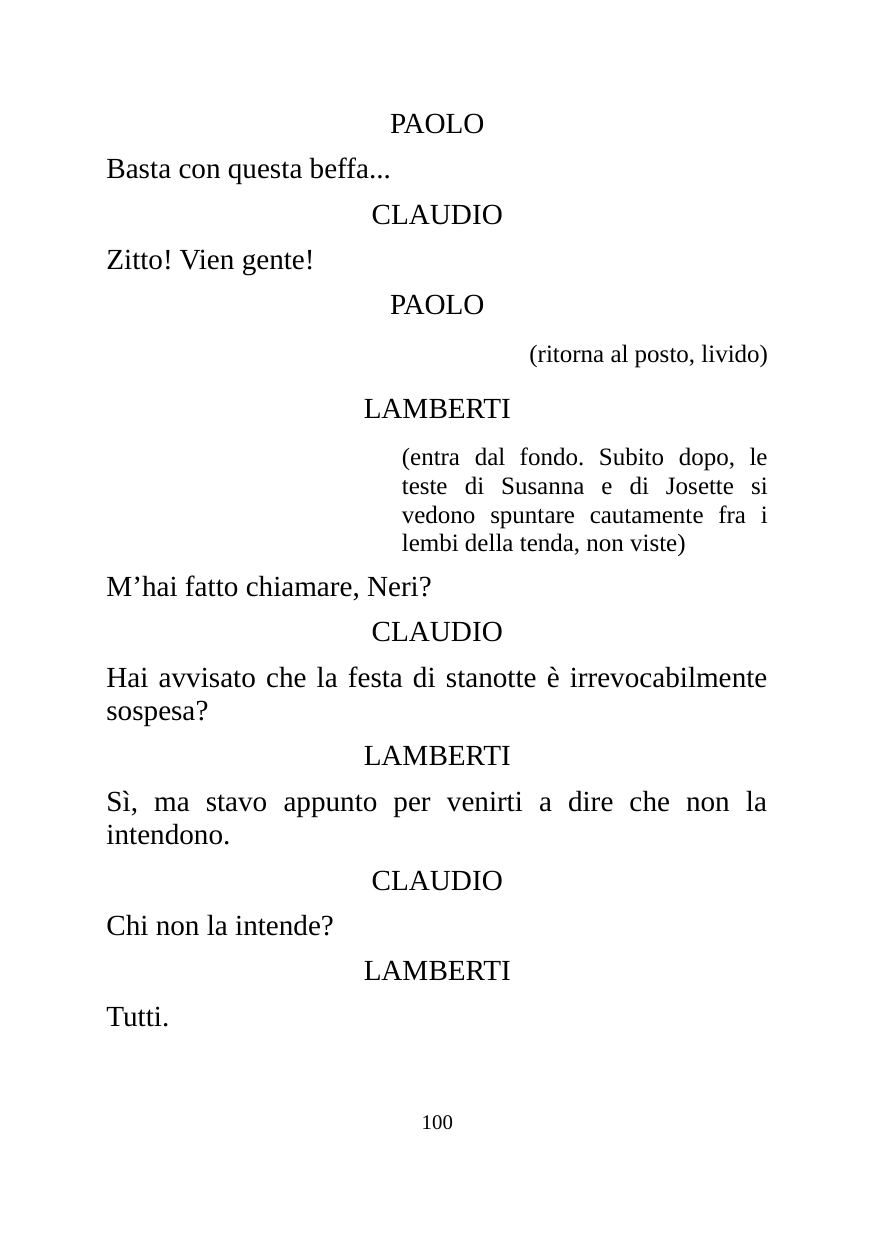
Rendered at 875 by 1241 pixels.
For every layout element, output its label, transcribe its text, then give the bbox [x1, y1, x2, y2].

text LAMBERTI [106, 738, 768, 772]
text M’hai fatto chiamare, Neri? [106, 569, 768, 603]
text Basta con questa beffa... [106, 152, 768, 185]
text PAOLO [106, 287, 768, 321]
text CLAUDIO [106, 614, 768, 648]
text Hai avvisato che la festa di stanotte è irrevocabilmente sospesa? [106, 660, 768, 727]
text LAMBERTI [106, 953, 768, 987]
text (ritorna al posto, livido) [106, 339, 768, 367]
text LAMBERTI [106, 391, 768, 424]
text Chi non la intende? [106, 908, 768, 942]
text Zitto! Vien gente! [106, 242, 768, 276]
text Sì, ma stavo appunto per venirti a dire che non la intendono. [106, 784, 768, 851]
text PAOLO [106, 106, 768, 140]
text CLAUDIO [106, 197, 768, 230]
text Tutti. [106, 999, 768, 1032]
text (entra dal fondo. Subito dopo, le teste di Susanna e di Josette si vedono spuntare cautamente fra i lembi della tenda, non viste) [402, 442, 768, 557]
text CLAUDIO [106, 863, 768, 896]
